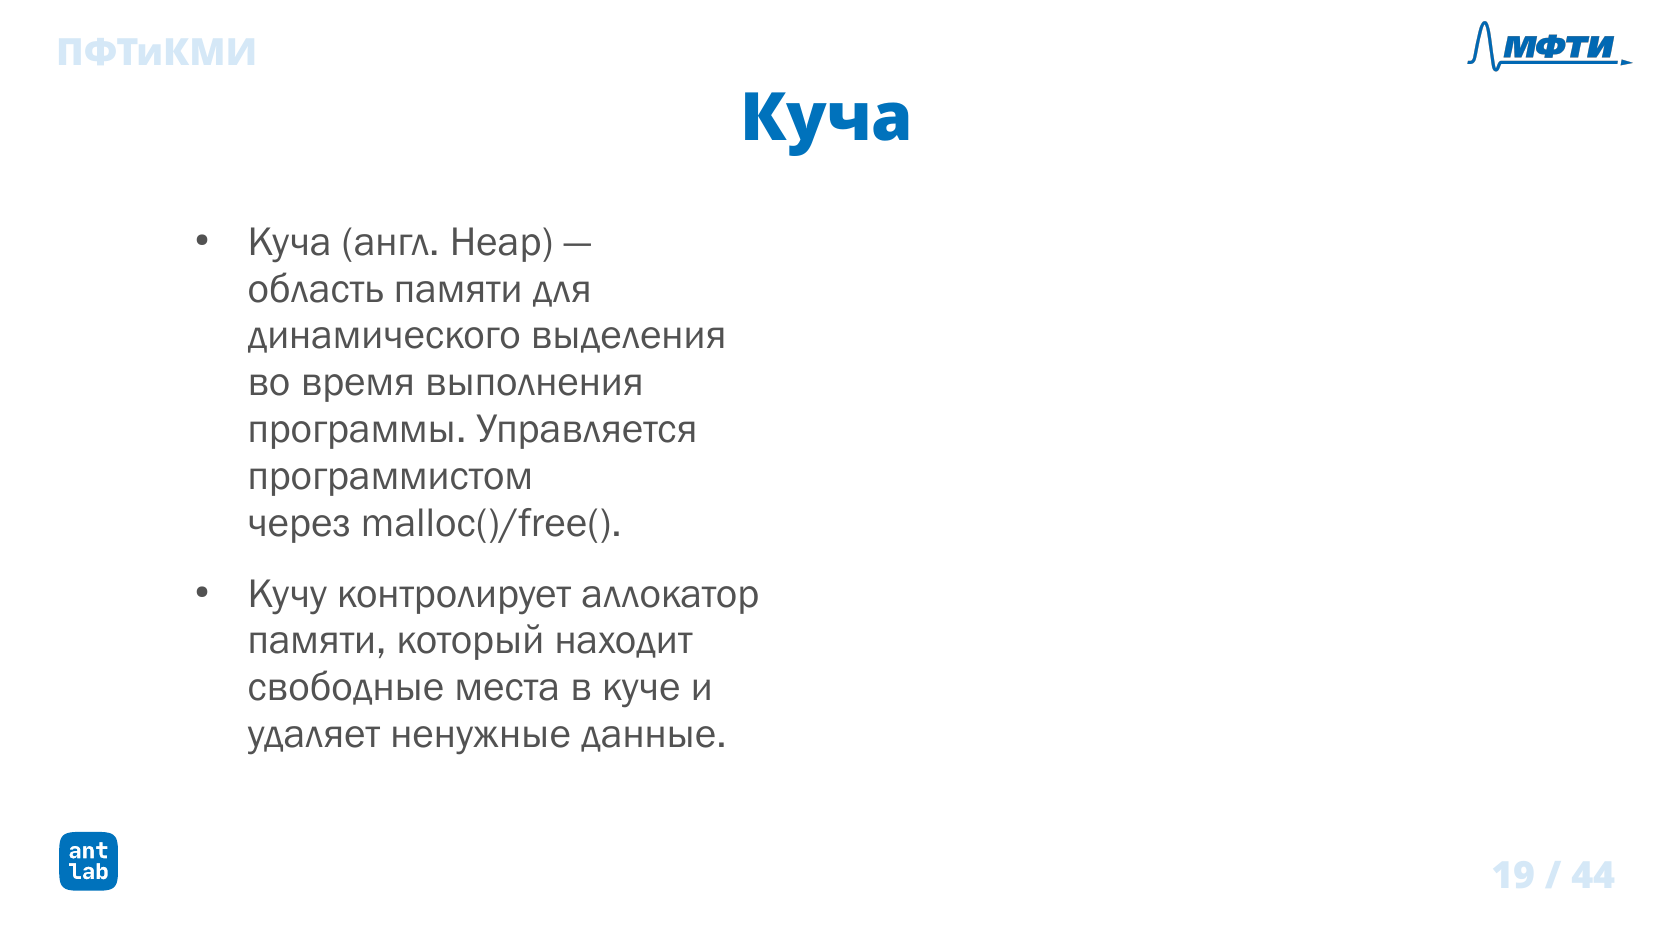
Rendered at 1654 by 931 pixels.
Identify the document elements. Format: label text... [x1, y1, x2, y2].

title Куча [82, 20, 1571, 209]
picture [1446, 0, 1654, 93]
list Куча (англ. Heap) — область памяти для динамического выделения во время выполнения программы. Управляется программистом через malloc()/free(). Кучу контролирует аллокатор памяти, который находит свободные места в куче и удаляет ненужные данные. [177, 217, 827, 758]
